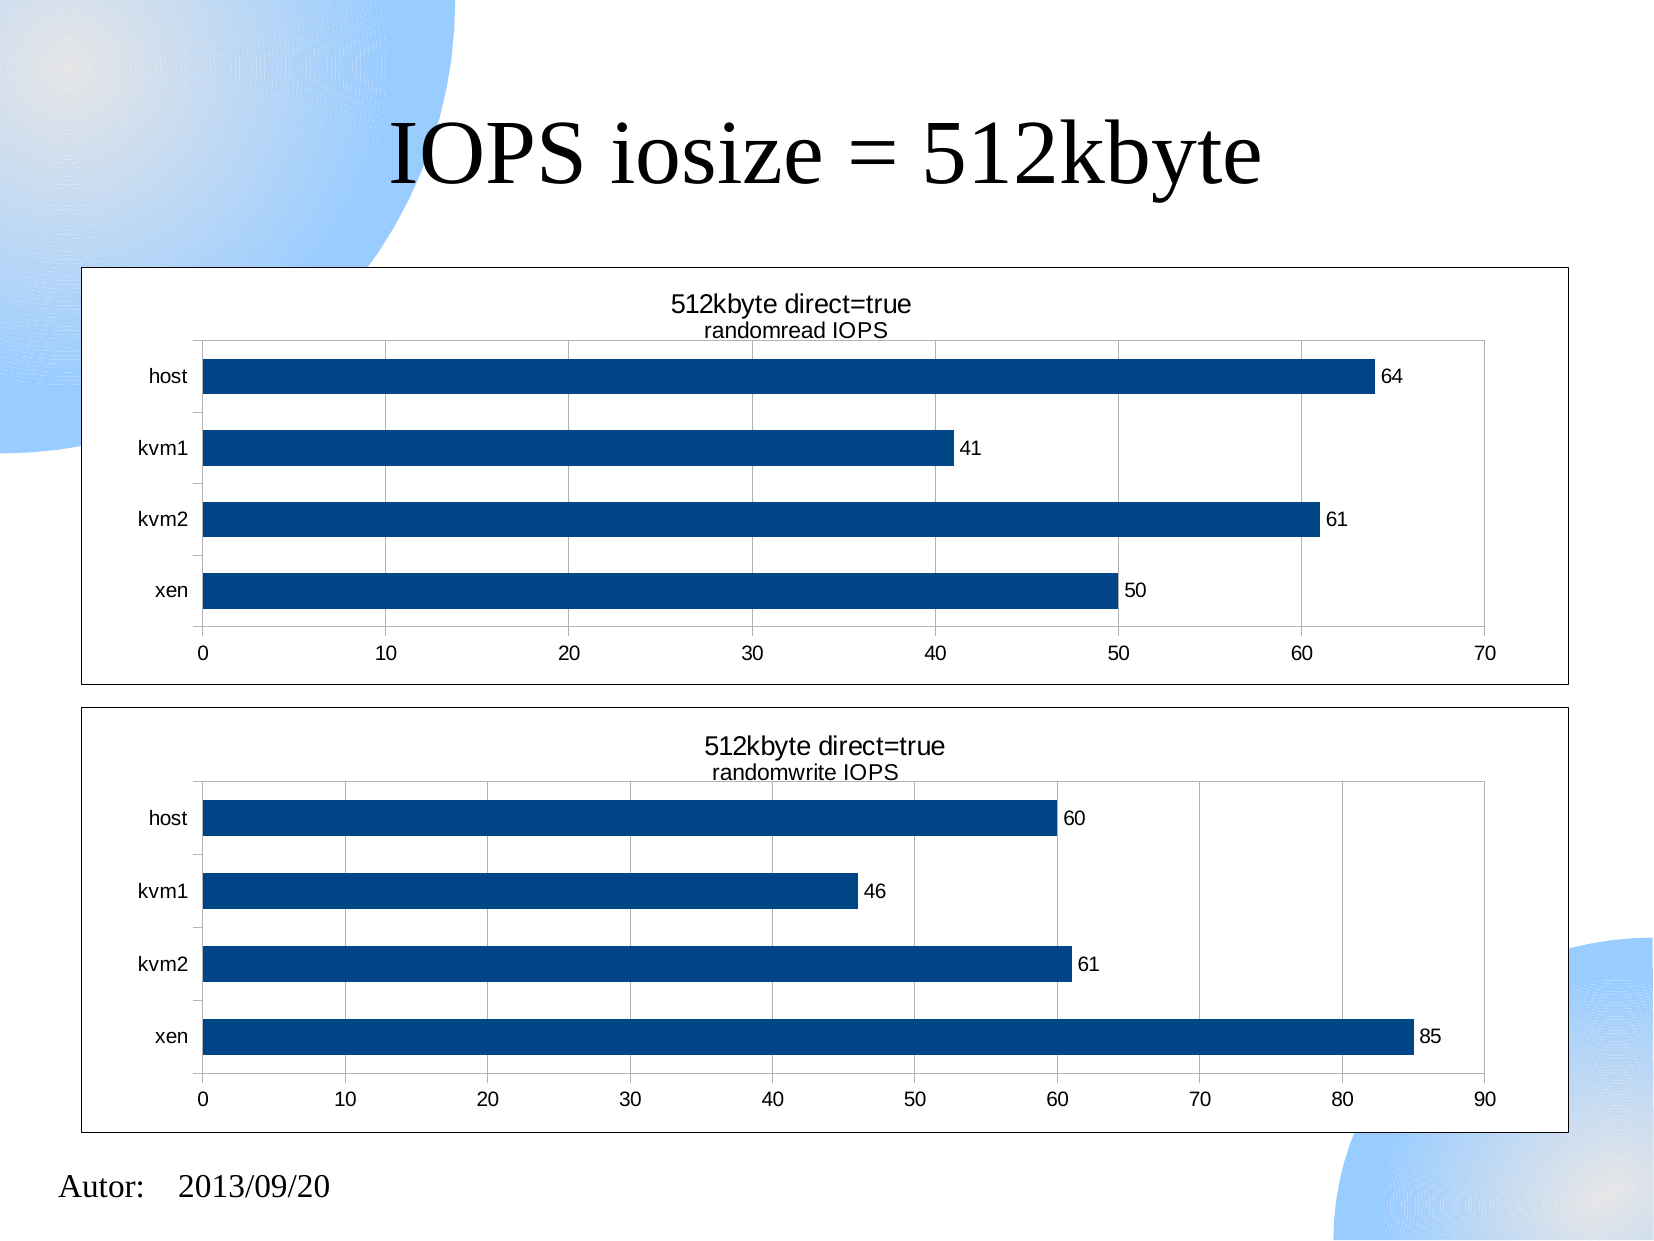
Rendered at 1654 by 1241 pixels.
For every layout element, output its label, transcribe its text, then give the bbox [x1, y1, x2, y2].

title IOPS iosize = 512kbyte [82, 49, 1571, 257]
chart [80, 706, 1569, 1133]
chart [80, 267, 1569, 686]
